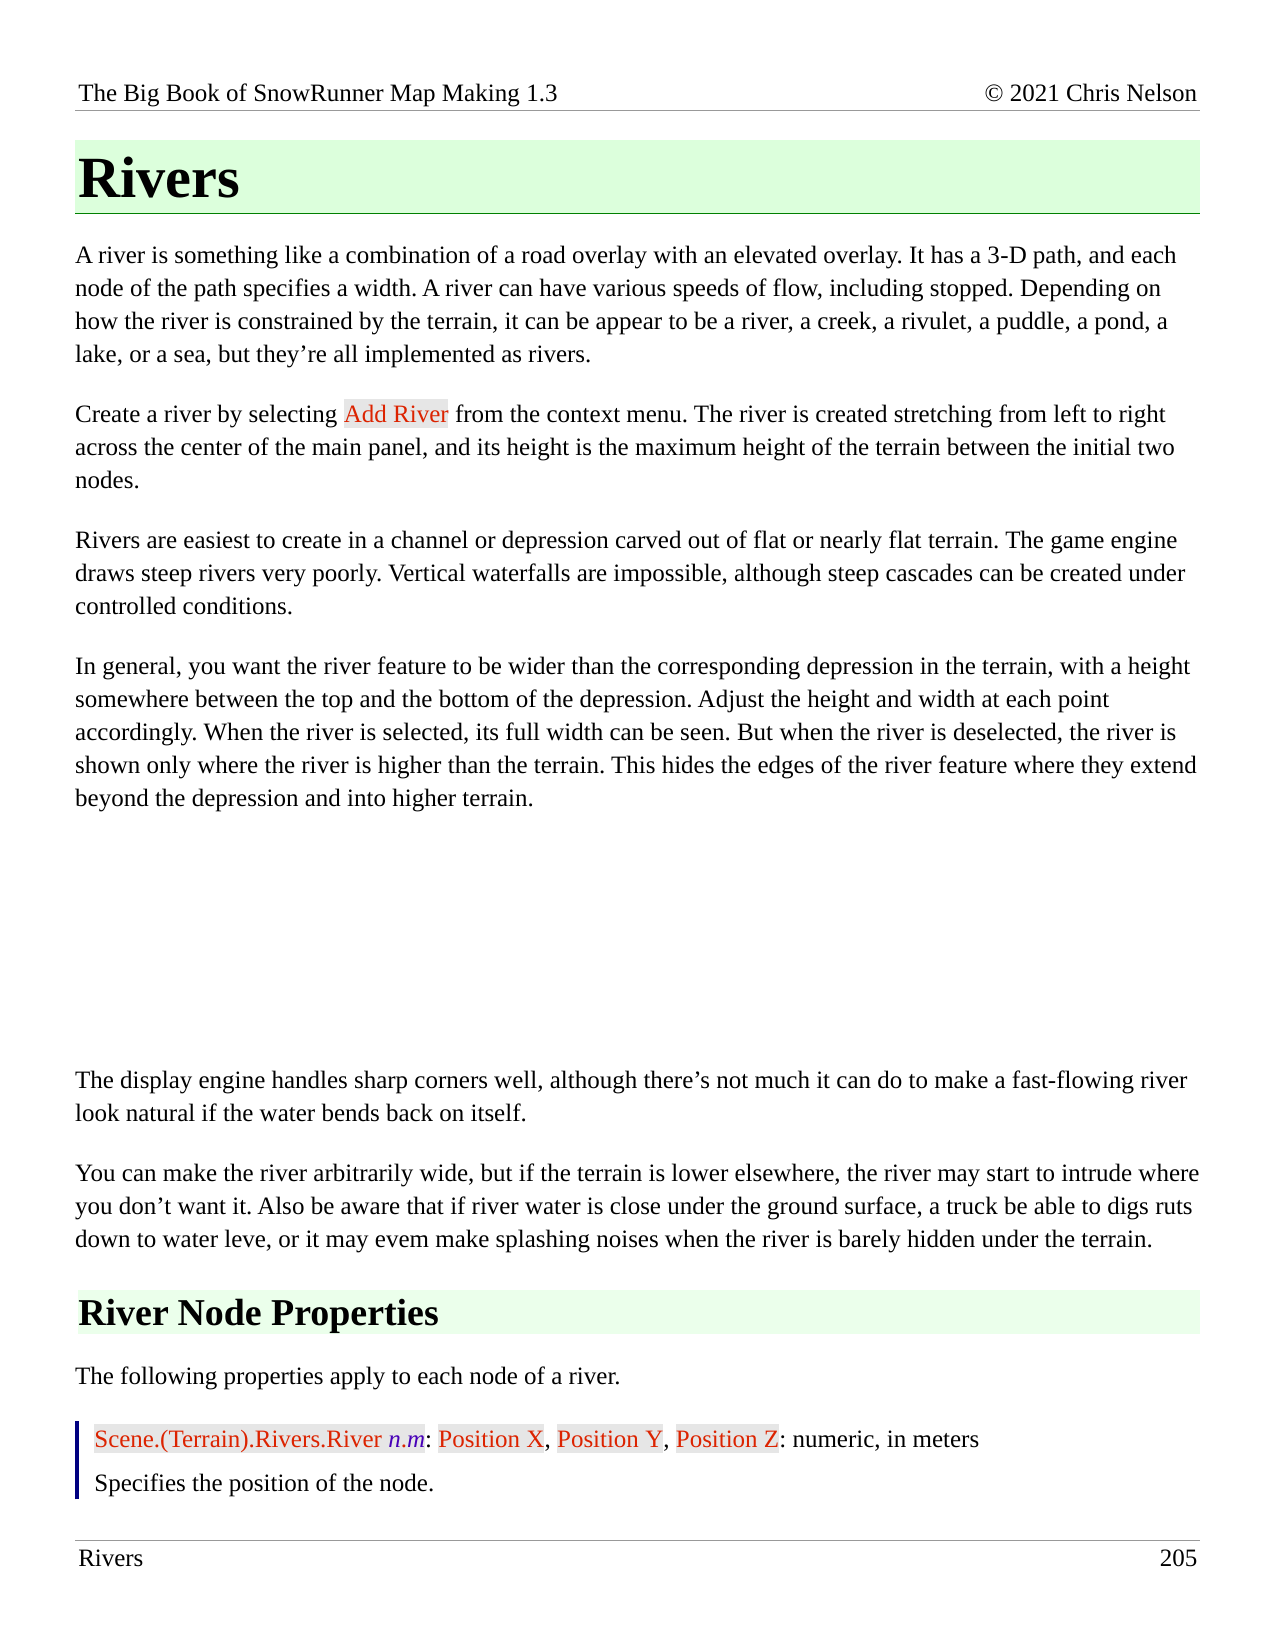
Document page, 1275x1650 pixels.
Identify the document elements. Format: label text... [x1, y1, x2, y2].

text Create a river by selecting Add River from the context menu. The river is created stretching from left to right across the center of the main panel, and its height is the maximum height of the terrain between the initial two nodes. [75, 399, 1200, 494]
subtitle Rivers [75, 140, 1200, 213]
text The display engine handles sharp corners well, although there’s not much it can do to make a fast-flowing river look natural if the water bends back on itself. [75, 1065, 1200, 1127]
text A river is something like a combination of a road overlay with an elevated overlay. It has a 3‑D path, and each node of the path specifies a width. A river can have various speeds of flow, including stopped. Depending on how the river is constrained by the terrain, it can be appear to be a river, a creek, a rivulet, a puddle, a pond, a lake, or a sea, but they’re all implemented as rivers. [75, 240, 1200, 368]
text Specifies the position of the node. [79, 1465, 1200, 1499]
text The following properties apply to each node of a river. [75, 1361, 1200, 1390]
text Scene.(Terrain).Rivers.River n.m: Position X, Position Y, Position Z: numeric, in meters [79, 1421, 1200, 1453]
text Rivers are easiest to create in a channel or depression carved out of flat or nearly flat terrain. The game engine draws steep rivers very poorly. Vertical waterfalls are impossible, although steep cascades can be created under controlled conditions. [75, 525, 1200, 620]
text You can make the river arbitrarily wide, but if the terrain is lower elsewhere, the river may start to intrude where you don’t want it. Also be aware that if river water is close under the ground surface, a truck be able to digs ruts down to water leve, or it may evem make splashing noises when the river is barely hidden under the terrain. [75, 1158, 1200, 1253]
text In general, you want the river feature to be wider than the corresponding depression in the terrain, with a height somewhere between the top and the bottom of the depression. Adjust the height and width at each point accordingly. When the river is selected, its full width can be seen. But when the river is deselected, the river is shown only where the river is higher than the terrain. This hides the edges of the river feature where they extend beyond the depression and into higher terrain. [75, 651, 1200, 812]
subtitle River Node Properties [78, 1290, 1200, 1334]
